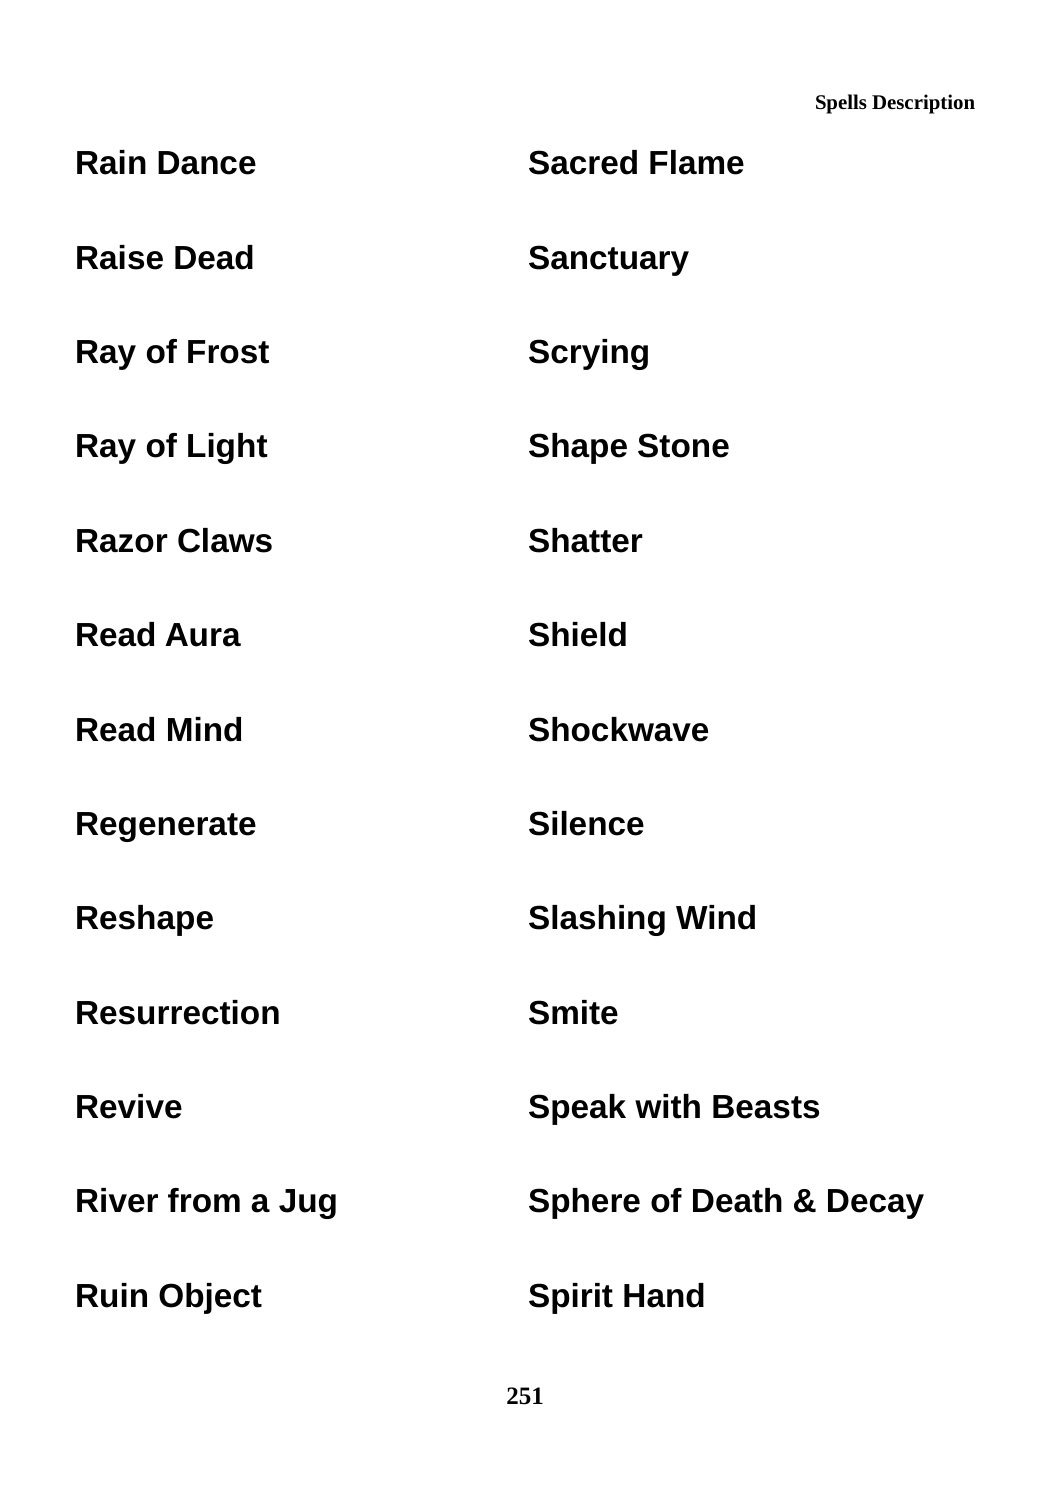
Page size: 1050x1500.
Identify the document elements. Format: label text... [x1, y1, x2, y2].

subtitle Smite [528, 993, 975, 1031]
subtitle Shockwave [528, 709, 975, 748]
subtitle Read Mind [75, 709, 522, 748]
subtitle Ray of Frost [75, 332, 522, 371]
subtitle Shape Stone [528, 426, 975, 465]
subtitle Razor Claws [75, 521, 522, 559]
subtitle Spirit Hand [528, 1276, 975, 1314]
subtitle Shatter [528, 521, 975, 559]
subtitle Rain Dance [75, 143, 522, 182]
subtitle Ruin Object [75, 1276, 522, 1314]
subtitle Raise Dead [75, 238, 522, 276]
subtitle Shield [528, 615, 975, 654]
subtitle Resurrection [75, 993, 522, 1031]
subtitle Regenerate [75, 804, 522, 842]
subtitle Read Aura [75, 615, 522, 654]
subtitle Sanctuary [528, 238, 975, 276]
subtitle Sacred Flame [528, 143, 975, 182]
subtitle Reshape [75, 898, 522, 937]
subtitle River from a Jug [75, 1181, 522, 1220]
subtitle Slashing Wind [528, 898, 975, 937]
subtitle Silence [528, 804, 975, 842]
subtitle Ray of Light [75, 426, 522, 465]
subtitle Scrying [528, 332, 975, 371]
subtitle Speak with Beasts [528, 1087, 975, 1126]
subtitle Sphere of Death & Decay [528, 1181, 975, 1220]
subtitle Revive [75, 1087, 522, 1126]
